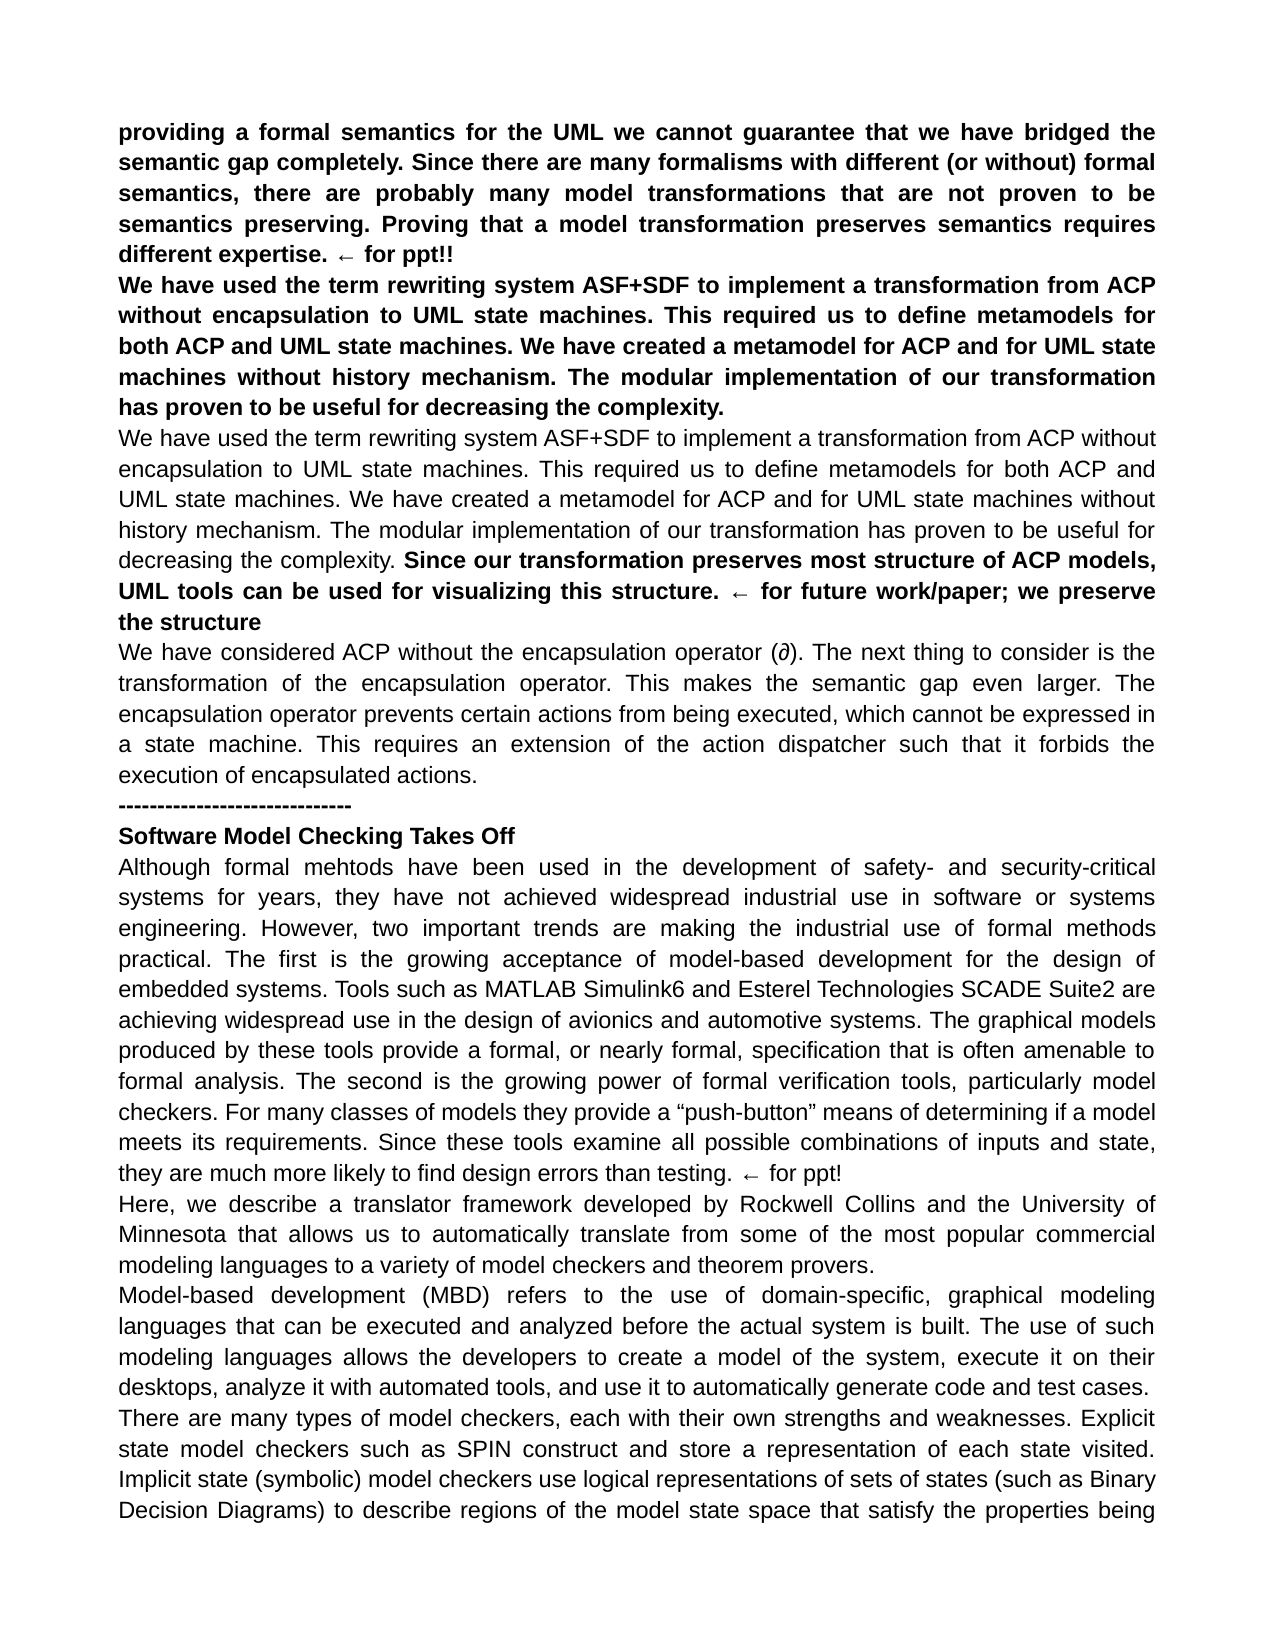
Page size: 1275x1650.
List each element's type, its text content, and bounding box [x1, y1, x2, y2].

text ------------------------------ [118, 792, 1157, 819]
text We have used the term rewriting system ASF+SDF to implement a transformation from ACP without encapsulation to UML state machines. This required us to define metamodels for both ACP and UML state machines. We have created a metamodel for ACP and for UML state machines without history mechanism. The modular implementation of our transformation has proven to be useful for decreasing the complexity. [118, 271, 1157, 421]
text Software Model Checking Takes Off [118, 822, 1157, 849]
text We have considered ACP without the encapsulation operator (∂). The next thing to consider is the transformation of the encapsulation operator. This makes the semantic gap even larger. The encapsulation operator prevents certain actions from being executed, which cannot be expressed in a state machine. This requires an extension of the action dispatcher such that it forbids the execution of encapsulated actions. [118, 639, 1157, 788]
text There are many types of model checkers, each with their own strengths and weaknesses. Explicit state model checkers such as SPIN construct and store a representation of each state visited. Implicit state (symbolic) model checkers use logical representations of sets of states (such as Binary Decision Diagrams) to describe regions of the model state space that satisfy the properties being [118, 1404, 1157, 1523]
text Although formal mehtods have been used in the development of safety- and security-critical systems for years, they have not achieved widespread industrial use in software or systems engineering. However, two important trends are making the industrial use of formal methods practical. The first is the growing acceptance of model-based development for the design of embedded systems. Tools such as MATLAB Simulink6 and Esterel Technologies SCADE Suite2 are achieving widespread use in the design of avionics and automotive systems. The graphical models produced by these tools provide a formal, or nearly formal, specification that is often amenable to formal analysis. The second is the growing power of formal verification tools, particularly model checkers. For many classes of models they provide a “push-button” means of determining if a model meets its requirements. Since these tools examine all possible combinations of inputs and state, they are much more likely to find design errors than testing. ← for ppt! [118, 853, 1157, 1186]
text We have used the term rewriting system ASF+SDF to implement a transformation from ACP without encapsulation to UML state machines. This required us to define metamodels for both ACP and UML state machines. We have created a metamodel for ACP and for UML state machines without history mechanism. The modular implementation of our transformation has proven to be useful for decreasing the complexity. Since our transformation preserves most structure of ACP models, UML tools can be used for visualizing this structure. ← for future work/paper; we preserve the structure [118, 424, 1157, 635]
text Model-based development (MBD) refers to the use of domain-specific, graphical modeling languages that can be executed and analyzed before the actual system is built. The use of such modeling languages allows the developers to create a model of the system, execute it on their desktops, analyze it with automated tools, and use it to automatically generate code and test cases. [118, 1282, 1157, 1401]
text providing a formal semantics for the UML we cannot guarantee that we have bridged the semantic gap completely. Since there are many formalisms with different (or without) formal semantics, there are probably many model transformations that are not proven to be semantics preserving. Proving that a model transformation preserves semantics requires different expertise. ← for ppt!! [118, 118, 1157, 267]
text Here, we describe a translator framework developed by Rockwell Collins and the University of Minnesota that allows us to automatically translate from some of the most popular commercial modeling languages to a variety of model checkers and theorem provers. [118, 1190, 1157, 1278]
